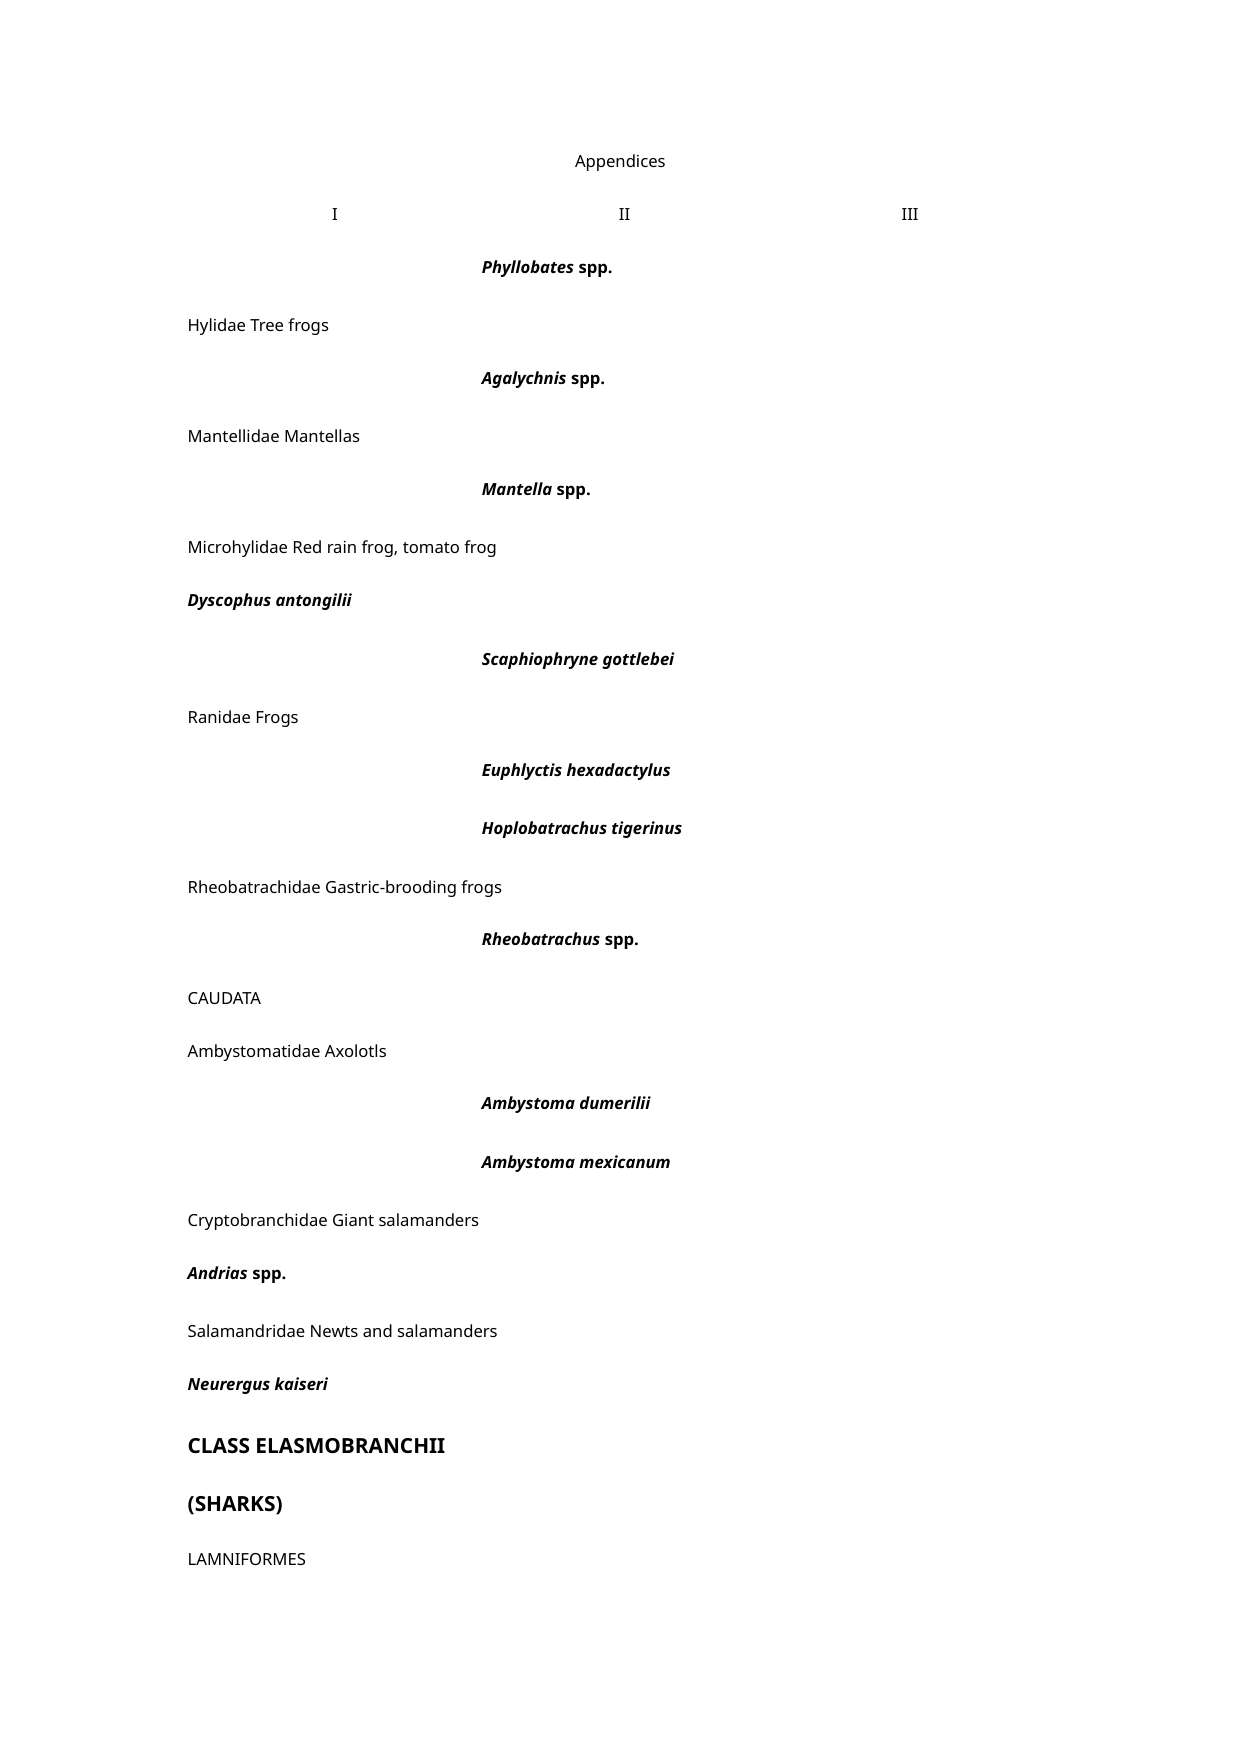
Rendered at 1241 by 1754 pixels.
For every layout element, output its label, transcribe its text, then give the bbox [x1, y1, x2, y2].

table_cell [188, 817, 482, 875]
table_cell [767, 817, 1053, 875]
table_cell Hoplobatrachus tigerinus [482, 817, 767, 875]
table_header Appendices [188, 150, 1053, 203]
table_cell Scaphiophryne gottlebei [482, 647, 767, 706]
table_cell CLASS ELASMOBRANCHII (SHARKS) [188, 1431, 1053, 1548]
table_cell Ranidae Frogs [188, 706, 1053, 758]
table_cell [482, 1373, 767, 1431]
table_cell [767, 759, 1053, 817]
table_cell [482, 1261, 767, 1320]
table_cell III [767, 203, 1053, 255]
table_cell [767, 255, 1053, 314]
table_cell [767, 478, 1053, 536]
table_cell [767, 589, 1053, 647]
table_cell Ambystoma mexicanum [482, 1150, 767, 1209]
table_cell Rheobatrachidae Gastric-brooding frogs [188, 875, 1053, 928]
table_cell Agalychnis spp. [482, 367, 767, 425]
table_cell Ambystomatidae Axolotls [188, 1039, 1053, 1092]
table_cell [767, 1373, 1053, 1431]
table_cell [767, 1092, 1053, 1150]
table_cell [188, 1092, 482, 1150]
table_cell Phyllobates spp. [482, 255, 767, 314]
table_cell Neurergus kaiseri [188, 1373, 482, 1431]
table_cell [188, 759, 482, 817]
table_cell II [482, 203, 767, 255]
table_cell Hylidae Tree frogs [188, 314, 1053, 367]
table_cell [767, 367, 1053, 425]
table_cell [188, 647, 482, 706]
table_cell Cryptobranchidae Giant salamanders [188, 1209, 1053, 1261]
table_cell LAMNIFORMES [188, 1548, 1053, 1601]
table_cell [482, 589, 767, 647]
table_cell [188, 367, 482, 425]
table_cell Microhylidae Red rain frog, tomato frog [188, 536, 1053, 589]
table_cell [188, 1150, 482, 1209]
table_cell Ambystoma dumerilii [482, 1092, 767, 1150]
table_cell [188, 255, 482, 314]
table_cell Rheobatrachus spp. [482, 928, 767, 986]
table_cell Mantellidae Mantellas [188, 425, 1053, 478]
table_cell Mantella spp. [482, 478, 767, 536]
table_cell CAUDATA [188, 986, 1053, 1039]
table_cell Dyscophus antongilii [188, 589, 482, 647]
table_cell Salamandridae Newts and salamanders [188, 1320, 1053, 1373]
table_cell Andrias spp. [188, 1261, 482, 1320]
table_cell [188, 478, 482, 536]
table_cell Euphlyctis hexadactylus [482, 759, 767, 817]
table_cell I [188, 203, 482, 255]
table_cell [767, 1150, 1053, 1209]
table_cell [767, 1261, 1053, 1320]
table_cell [188, 928, 482, 986]
table_cell [767, 928, 1053, 986]
table_cell [767, 647, 1053, 706]
